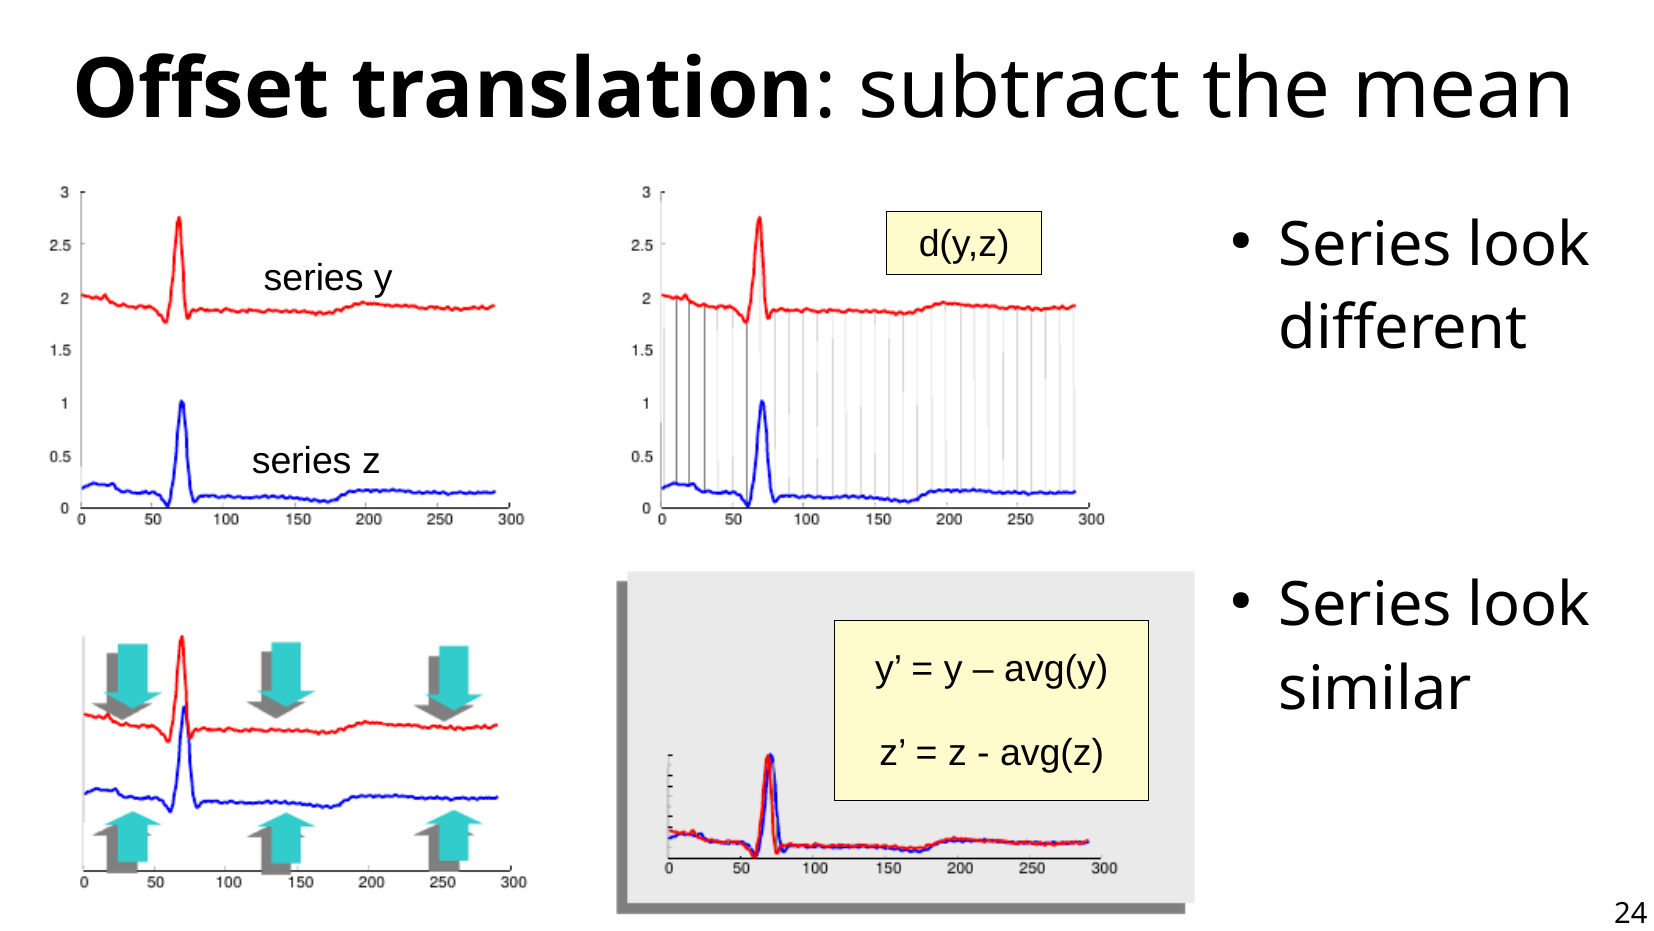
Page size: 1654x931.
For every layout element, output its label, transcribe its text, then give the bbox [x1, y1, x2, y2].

text_box series y [248, 248, 408, 306]
list Series look different [1213, 199, 1626, 368]
text_box d(y,z) [886, 211, 1042, 275]
list Series look similar [1213, 560, 1626, 729]
text_box series z [237, 431, 396, 489]
text_box y’ = y – avg(y) z’ = z - avg(z) [834, 620, 1149, 801]
title Offset translation: subtract the mean [0, 19, 1650, 151]
picture [15, 154, 1198, 919]
